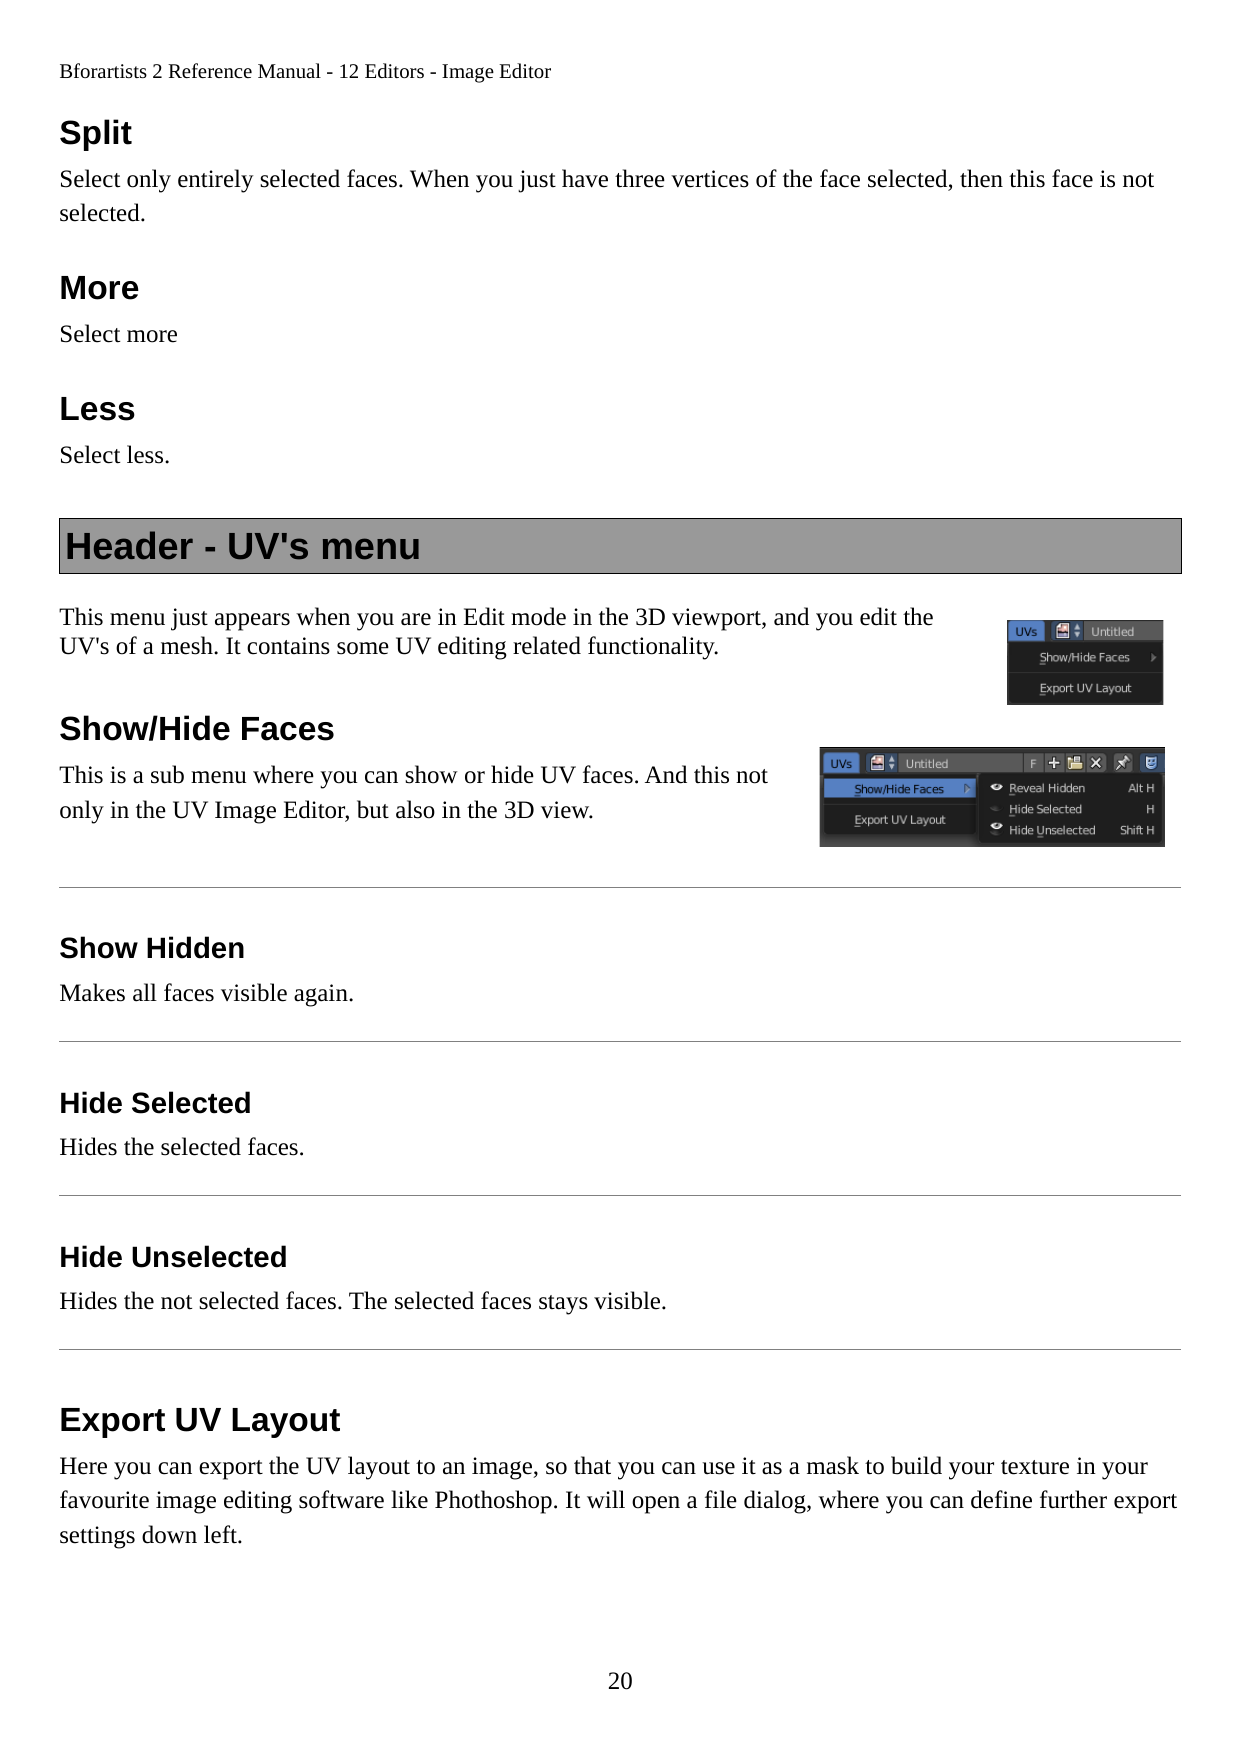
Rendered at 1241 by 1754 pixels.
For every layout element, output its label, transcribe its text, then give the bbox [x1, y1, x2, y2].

text Select more [59, 319, 1181, 348]
picture [1007, 620, 1164, 705]
subtitle Hide Unselected [59, 1239, 1181, 1273]
text Makes all faces visible again. [59, 978, 1181, 1006]
subtitle Less [59, 389, 1181, 428]
text This menu just appears when you are in Edit mode in the 3D viewport, and you edit the UV's of a mesh. It contains some UV editing related functionality. [59, 602, 1181, 660]
text Select less. [59, 440, 1181, 469]
text Hides the not selected faces. The selected faces stays visible. [59, 1286, 1181, 1314]
subtitle Hide Selected [59, 1086, 1181, 1119]
subtitle Split [59, 113, 1181, 151]
subtitle Show/Hide Faces [59, 709, 1181, 748]
text Hides the selected faces. [59, 1132, 1181, 1161]
subtitle Show Hidden [59, 931, 1181, 965]
picture [819, 747, 1165, 847]
subtitle More [59, 268, 1181, 307]
text Select only entirely selected faces. When you just have three vertices of the face selected, then this face is not selected. [59, 164, 1181, 227]
text Here you can export the UV layout to an image, so that you can use it as a mask to build your texture in your favourite image editing software like Phothoshop. It will open a file dialog, where you can define further export settings down left. [59, 1451, 1181, 1549]
table_header Header - UV's menu [60, 519, 1181, 573]
text This is a sub menu where you can show or hide UV faces. And this not only in the UV Image Editor, but also in the 3D view. [59, 760, 819, 824]
subtitle Export UV Layout [59, 1400, 1181, 1438]
